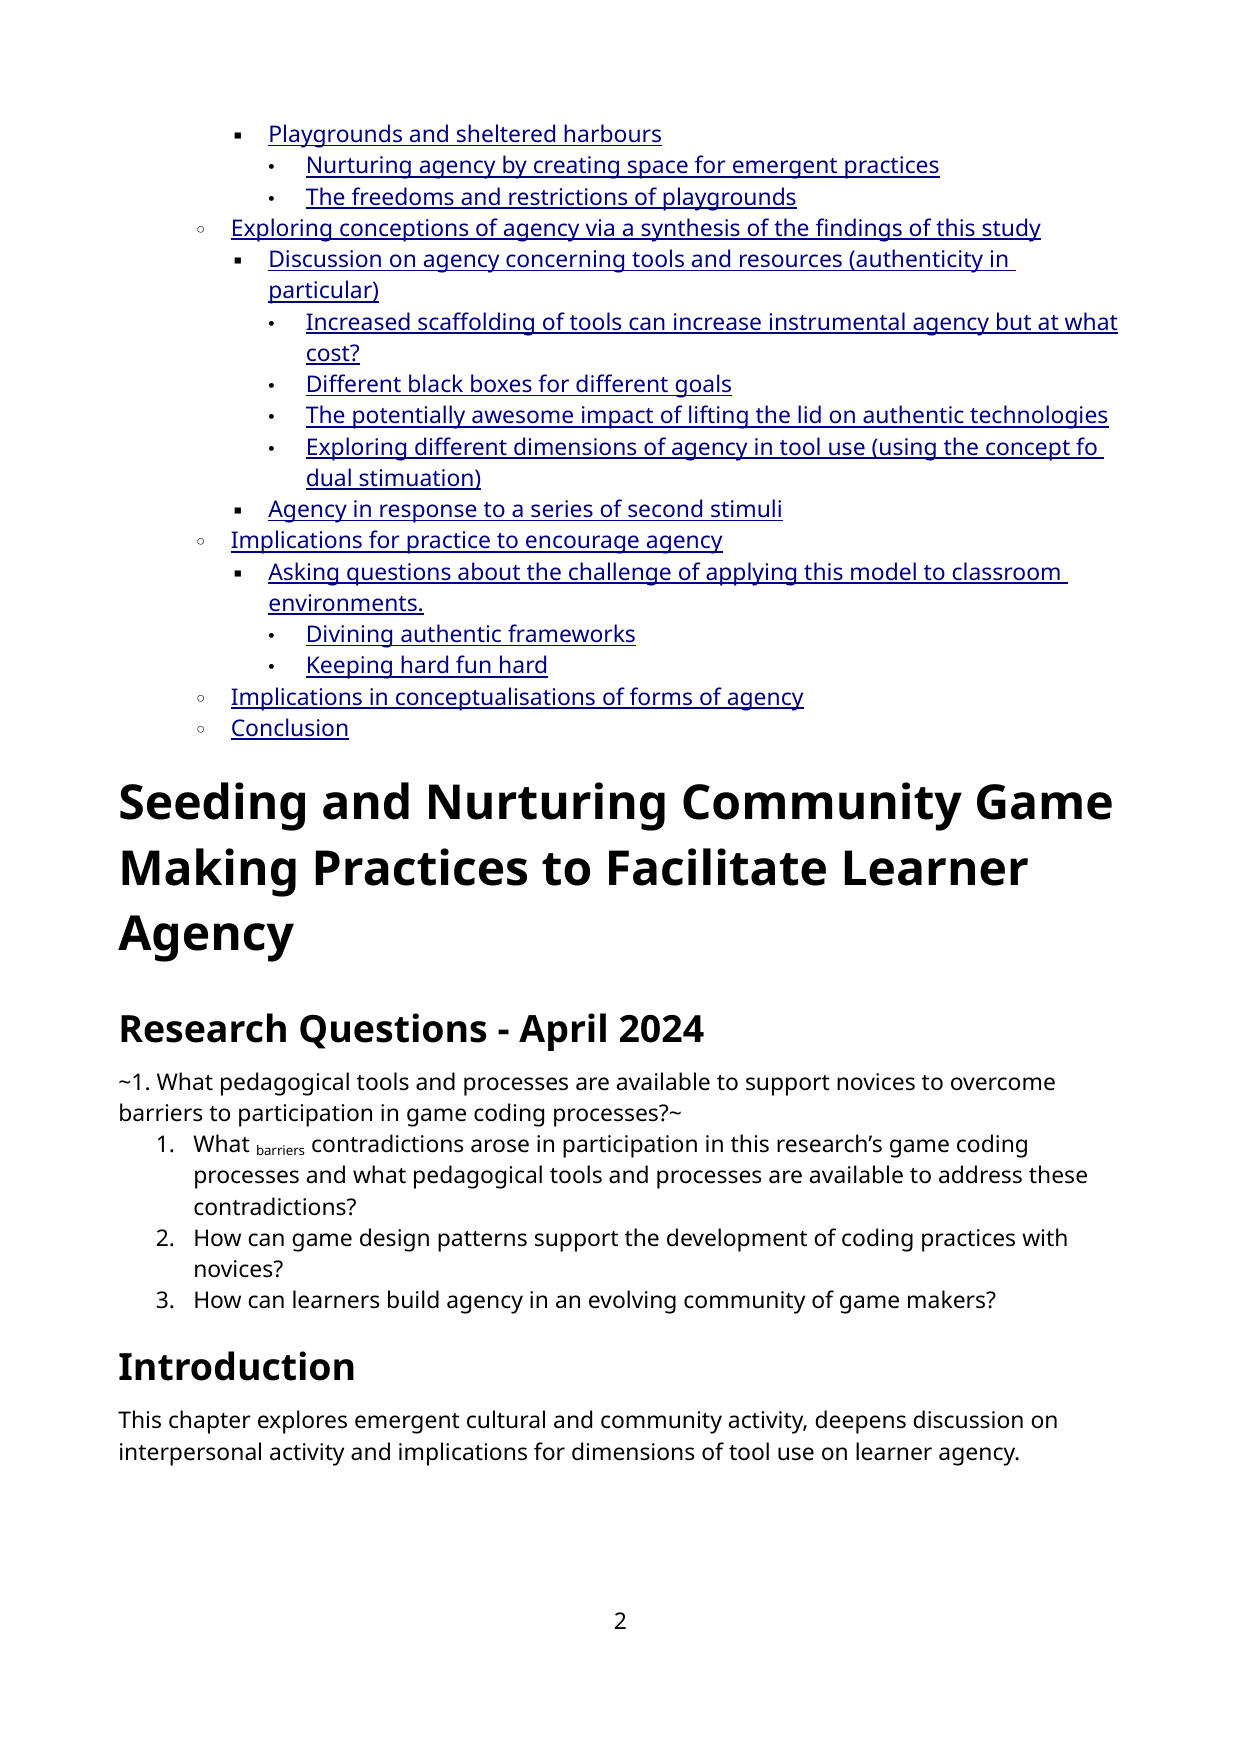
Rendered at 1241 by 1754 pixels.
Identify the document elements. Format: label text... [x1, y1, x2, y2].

list How can learners build agency in an evolving community of game makers? [156, 1284, 1122, 1316]
subtitle Seeding and Nurturing Community Game Making Practices to Facilitate Learner Agency [118, 768, 1122, 965]
list Increased scaffolding of tools can increase instrumental agency but at what cost? [268, 306, 1122, 368]
text ~1. What pedagogical tools and processes are available to support novices to overcome barriers to participation in game coding processes?~ [118, 1066, 1122, 1128]
list Playgrounds and sheltered harbours [231, 118, 1122, 149]
list Keeping hard fun hard [268, 649, 1122, 681]
list What barriers contradictions arose in participation in this research’s game coding processes and what pedagogical tools and processes are available to address these contradictions? [156, 1128, 1122, 1222]
list Exploring conceptions of agency via a synthesis of the findings of this study [193, 212, 1122, 243]
list The potentially awesome impact of lifting the lid on authentic technologies [268, 399, 1122, 431]
list Divining authentic frameworks [268, 618, 1122, 649]
list Asking questions about the challenge of applying this model to classroom environments. [231, 556, 1122, 618]
subtitle Introduction [118, 1341, 1122, 1392]
text This chapter explores emergent cultural and community activity, deepens discussion on interpersonal activity and implications for dimensions of tool use on learner agency. [118, 1404, 1122, 1467]
subtitle Research Questions - April 2024 [118, 1002, 1122, 1053]
list Implications in conceptualisations of forms of agency [193, 681, 1122, 712]
list Agency in response to a series of second stimuli [231, 493, 1122, 524]
list Implications for practice to encourage agency [193, 524, 1122, 556]
list How can game design patterns support the development of coding practices with novices? [156, 1222, 1122, 1284]
list Exploring different dimensions of agency in tool use (using the concept fo dual stimuation) [268, 431, 1122, 493]
list Nurturing agency by creating space for emergent practices [268, 149, 1122, 181]
list Different black boxes for different goals [268, 368, 1122, 399]
list Discussion on agency concerning tools and resources (authenticity in particular) [231, 243, 1122, 306]
list Conclusion [193, 712, 1122, 743]
list The freedoms and restrictions of playgrounds [268, 181, 1122, 212]
